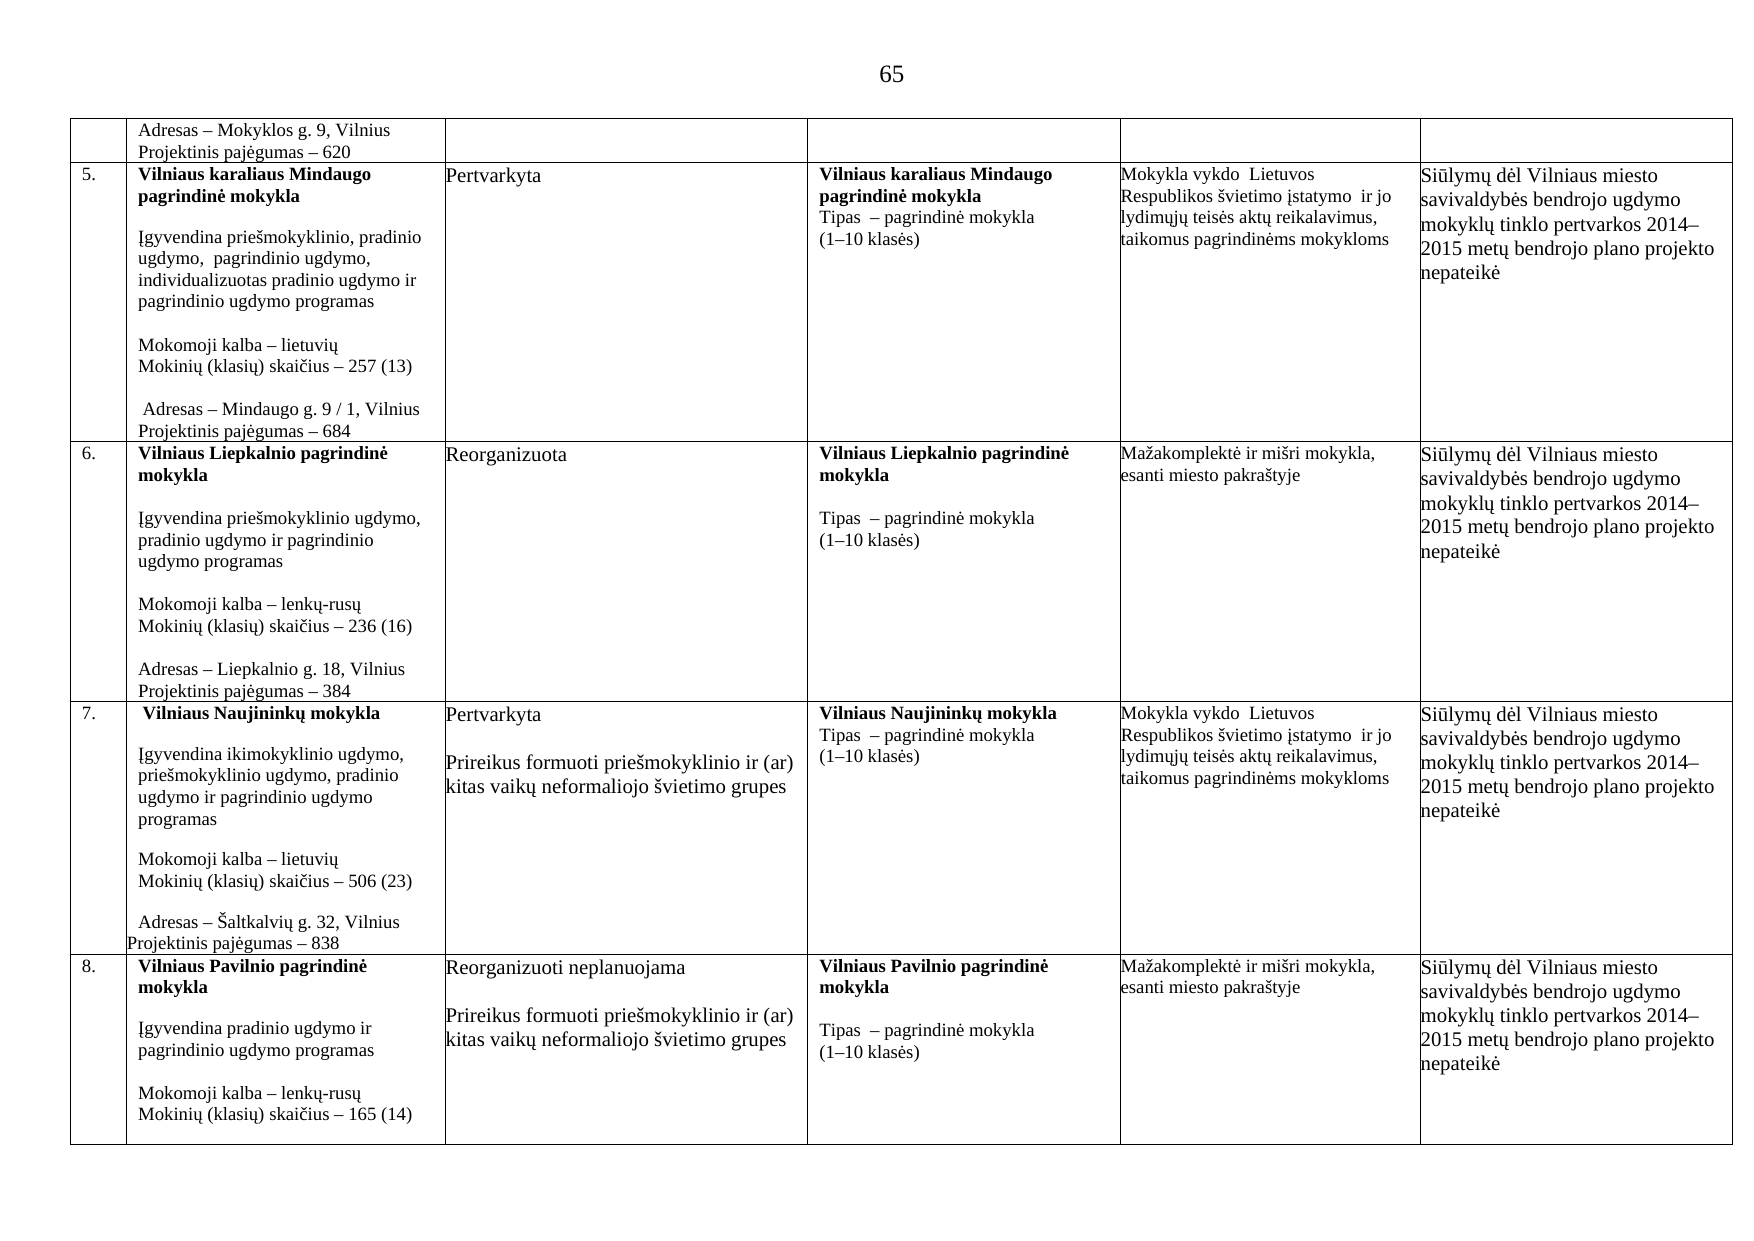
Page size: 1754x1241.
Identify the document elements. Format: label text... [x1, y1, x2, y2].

table_cell 6. [71, 442, 126, 701]
table_cell Vilniaus Liepkalnio pagrindinė mokykla Įgyvendina priešmokyklinio ugdymo, pradinio ugdymo ir pagrindinio ugdymo programas Mokomoji kalba – lenkų-rusų Mokinių (klasių) skaičius – 236 (16) Adresas – Liepkalnio g. 18, Vilnius Projektinis pajėgumas – 384 [127, 442, 445, 701]
table_cell Vilniaus Liepkalnio pagrindinė mokykla Tipas – pagrindinė mokykla (1–10 klasės) [808, 442, 1120, 701]
table_cell 7. [71, 702, 126, 954]
table_cell 8. [71, 955, 126, 1144]
table_cell Mokykla vykdo Lietuvos Respublikos švietimo įstatymo ir jo lydimųjų teisės aktų reikalavimus, taikomus pagrindinėms mokykloms [1121, 163, 1420, 441]
table_cell Reorganizuoti neplanuojama Prireikus formuoti priešmokyklinio ir (ar) kitas vaikų neformaliojo švietimo grupes [446, 955, 807, 1144]
table_cell 5. [71, 163, 126, 441]
table_cell [1421, 119, 1732, 162]
table_cell Siūlymų dėl Vilniaus miesto savivaldybės bendrojo ugdymo mokyklų tinklo pertvarkos 2014–2015 metų bendrojo plano projekto nepateikė [1421, 955, 1732, 1144]
table_cell Siūlymų dėl Vilniaus miesto savivaldybės bendrojo ugdymo mokyklų tinklo pertvarkos 2014–2015 metų bendrojo plano projekto nepateikė [1421, 442, 1732, 701]
table_cell [1121, 119, 1420, 162]
table_cell Pertvarkyta Prireikus formuoti priešmokyklinio ir (ar) kitas vaikų neformaliojo švietimo grupes [446, 702, 807, 954]
table_cell Mažakomplektė ir mišri mokykla, esanti miesto pakraštyje [1121, 955, 1420, 1144]
table_cell [446, 119, 807, 162]
table_cell Vilniaus Naujininkų mokykla Įgyvendina ikimokyklinio ugdymo, priešmokyklinio ugdymo, pradinio ugdymo ir pagrindinio ugdymo programas Mokomoji kalba – lietuvių Mokinių (klasių) skaičius – 506 (23) Adresas – Šaltkalvių g. 32, Vilnius Projektinis pajėgumas – 838 [127, 702, 445, 954]
table_cell Vilniaus Pavilnio pagrindinė mokykla Tipas – pagrindinė mokykla (1–10 klasės) [808, 955, 1120, 1144]
table_cell Siūlymų dėl Vilniaus miesto savivaldybės bendrojo ugdymo mokyklų tinklo pertvarkos 2014–2015 metų bendrojo plano projekto nepateikė [1421, 163, 1732, 441]
table_cell [808, 119, 1120, 162]
table_cell Vilniaus Naujininkų mokykla Tipas – pagrindinė mokykla (1–10 klasės) [808, 702, 1120, 954]
table_cell Siūlymų dėl Vilniaus miesto savivaldybės bendrojo ugdymo mokyklų tinklo pertvarkos 2014–2015 metų bendrojo plano projekto nepateikė [1421, 702, 1732, 954]
table_cell Pertvarkyta [446, 163, 807, 441]
table_cell Reorganizuota [446, 442, 807, 701]
table_cell Mažakomplektė ir mišri mokykla, esanti miesto pakraštyje [1121, 442, 1420, 701]
table_cell Vilniaus karaliaus Mindaugo pagrindinė mokykla Įgyvendina priešmokyklinio, pradinio ugdymo, pagrindinio ugdymo, individualizuotas pradinio ugdymo ir pagrindinio ugdymo programas Mokomoji kalba – lietuvių Mokinių (klasių) skaičius – 257 (13) Adresas – Mindaugo g. 9 / 1, Vilnius Projektinis pajėgumas – 684 [127, 163, 445, 441]
table_cell Vilniaus Pavilnio pagrindinė mokykla Įgyvendina pradinio ugdymo ir pagrindinio ugdymo programas Mokomoji kalba – lenkų-rusų Mokinių (klasių) skaičius – 165 (14) [127, 955, 445, 1144]
table_cell Vilniaus karaliaus Mindaugo pagrindinė mokykla Tipas – pagrindinė mokykla (1–10 klasės) [808, 163, 1120, 441]
table_cell [71, 119, 126, 162]
table_cell Mokykla vykdo Lietuvos Respublikos švietimo įstatymo ir jo lydimųjų teisės aktų reikalavimus, taikomus pagrindinėms mokykloms [1121, 702, 1420, 954]
table_cell Adresas – Mokyklos g. 9, Vilnius Projektinis pajėgumas – 620 [127, 119, 445, 162]
